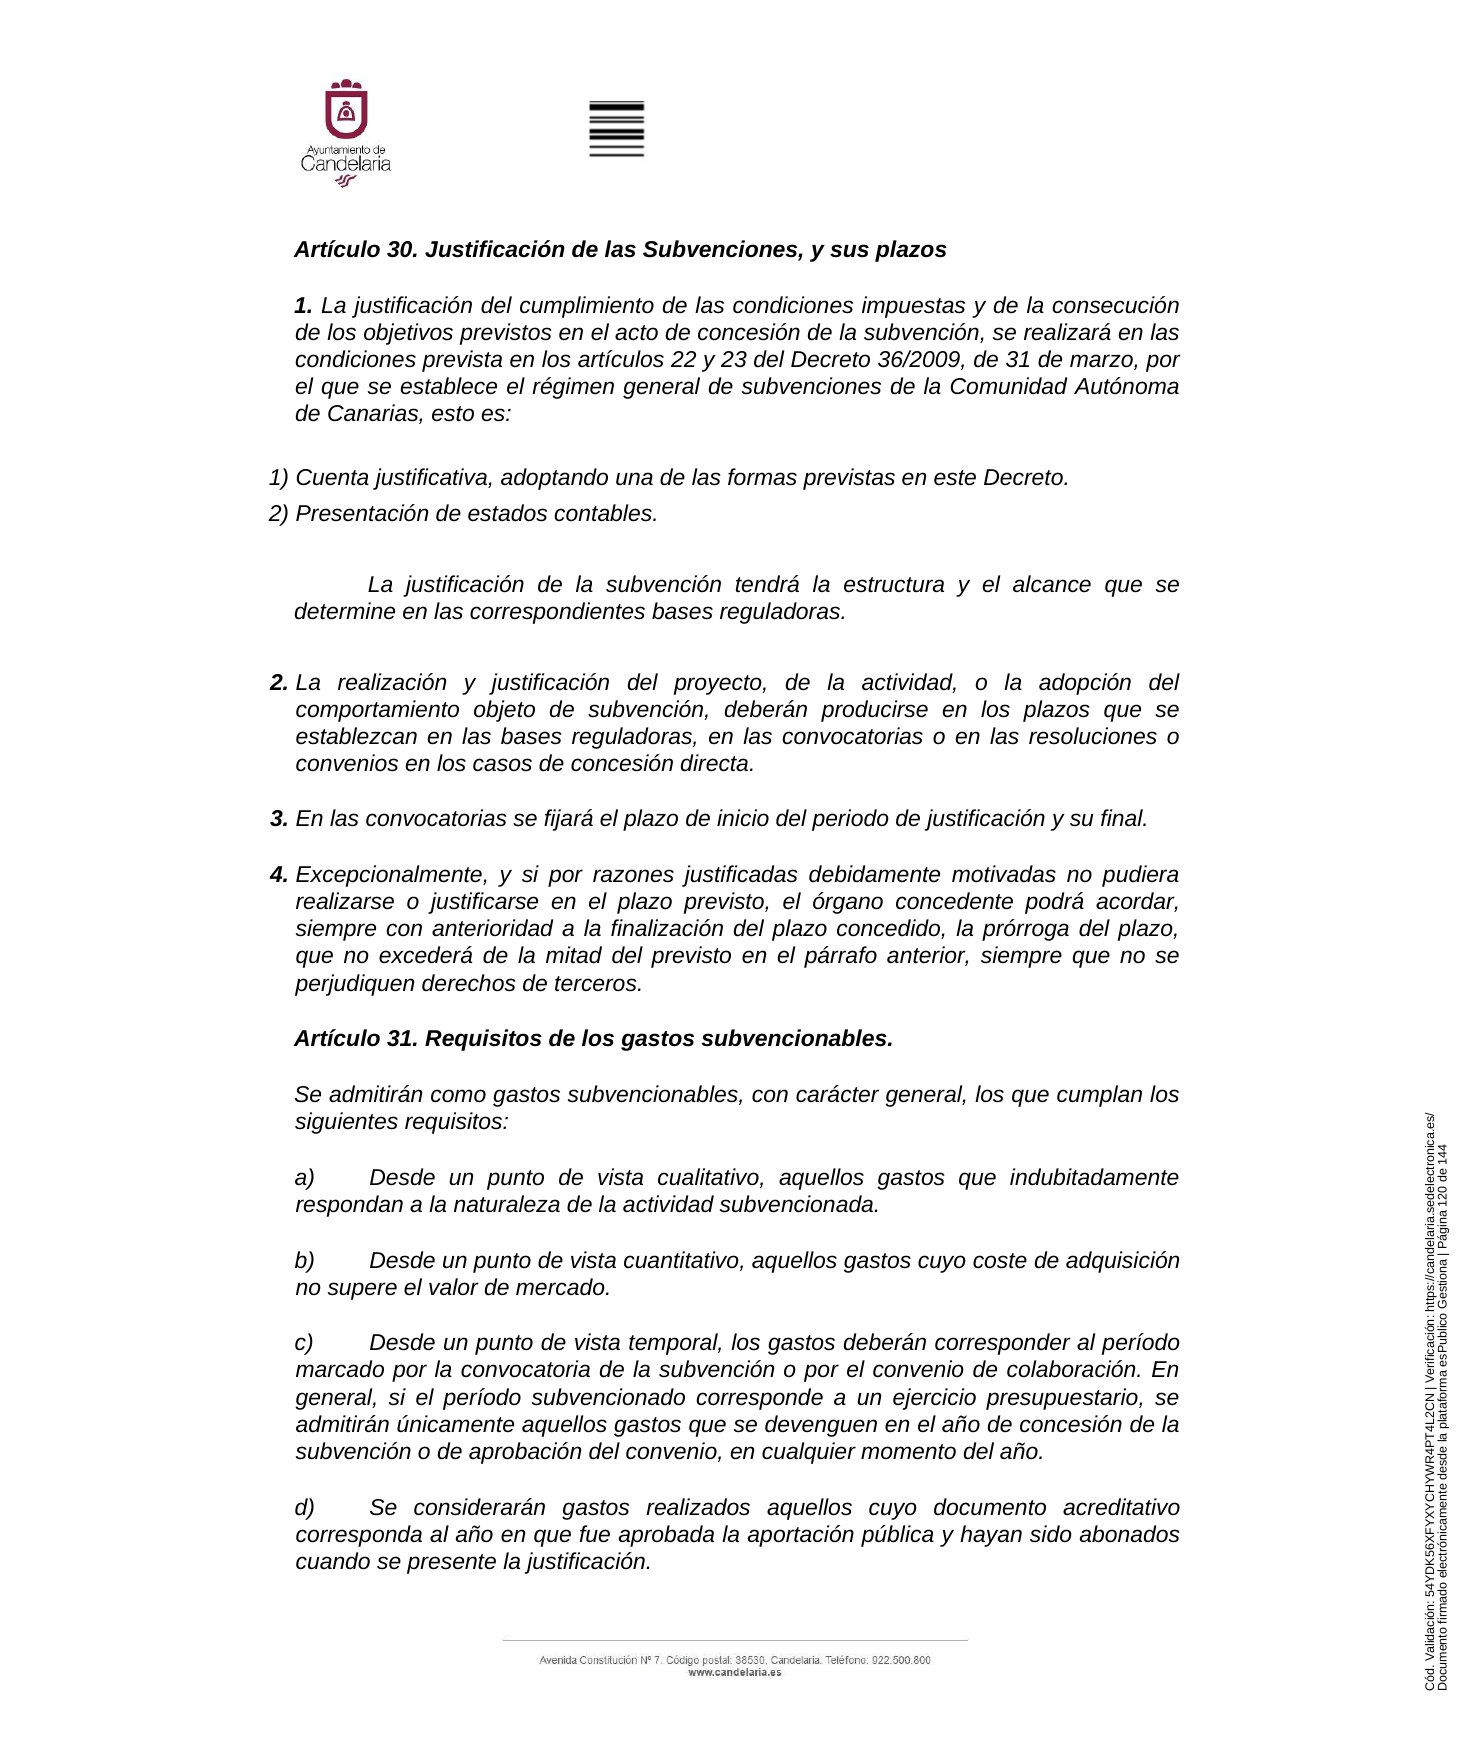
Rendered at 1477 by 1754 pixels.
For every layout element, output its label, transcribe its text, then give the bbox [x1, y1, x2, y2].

text La justificación de la subvención tendrá la estructura y el alcance que se determine en las correspondientes bases reguladoras. [294, 571, 1183, 624]
list Cuenta justificativa, adoptando una de las formas previstas en este Decreto. [268, 464, 1183, 491]
text Se admitirán como gastos subvencionables, con carácter general, los que cumplan los siguientes requisitos: [294, 1081, 1183, 1134]
text 1. La justificación del cumplimiento de las condiciones impuestas y de la consecución de los objetivos previstos en el acto de concesión de la subvención, se realizará en las condiciones prevista en los artículos 22 y 23 del Decreto 36/2009, de 31 de marzo, por el que se establece el régimen general de subvenciones de la Comunidad Autónoma de Canarias, esto es: [294, 292, 1183, 427]
text Artículo 30. Justificación de las Subvenciones, y sus plazos [294, 236, 1183, 262]
list La realización y justificación del proyecto, de la actividad, o la adopción del comportamiento objeto de subvención, deberán producirse en los plazos que se establezcan en las bases reguladoras, en las convocatorias o en las resoluciones o convenios en los casos de concesión directa. [270, 668, 1183, 776]
list Desde un punto de vista cualitativo, aquellos gastos que indubitadamente respondan a la naturaleza de la actividad subvencionada. [294, 1164, 1183, 1217]
text Artículo 31. Requisitos de los gastos subvencionables. [294, 1025, 1183, 1052]
list En las convocatorias se fijará el plazo de inicio del periodo de justificación y su final. [270, 805, 1183, 832]
list Presentación de estados contables. [268, 500, 1183, 527]
list Desde un punto de vista temporal, los gastos deberán corresponder al período marcado por la convocatoria de la subvención o por el convenio de colaboración. En general, si el período subvencionado corresponde a un ejercicio presupuestario, se admitirán únicamente aquellos gastos que se devenguen en el año de concesión de la subvención o de aprobación del convenio, en cualquier momento del año. [294, 1329, 1183, 1464]
list Se considerarán gastos realizados aquellos cuyo documento acreditativo corresponda al año en que fue aprobada la aportación pública y hayan sido abonados cuando se presente la justificación. [294, 1493, 1183, 1574]
list Excepcionalmente, y si por razones justificadas debidamente motivadas no pudiera realizarse o justificarse en el plazo previsto, el órgano concedente podrá acordar, siempre con anterioridad a la finalización del plazo concedido, la prórroga del plazo, que no excederá de la mitad del previsto en el párrafo anterior, siempre que no se perjudiquen derechos de terceros. [270, 861, 1183, 996]
list Desde un punto de vista cuantitativo, aquellos gastos cuyo coste de adquisición no supere el valor de mercado. [294, 1247, 1183, 1300]
